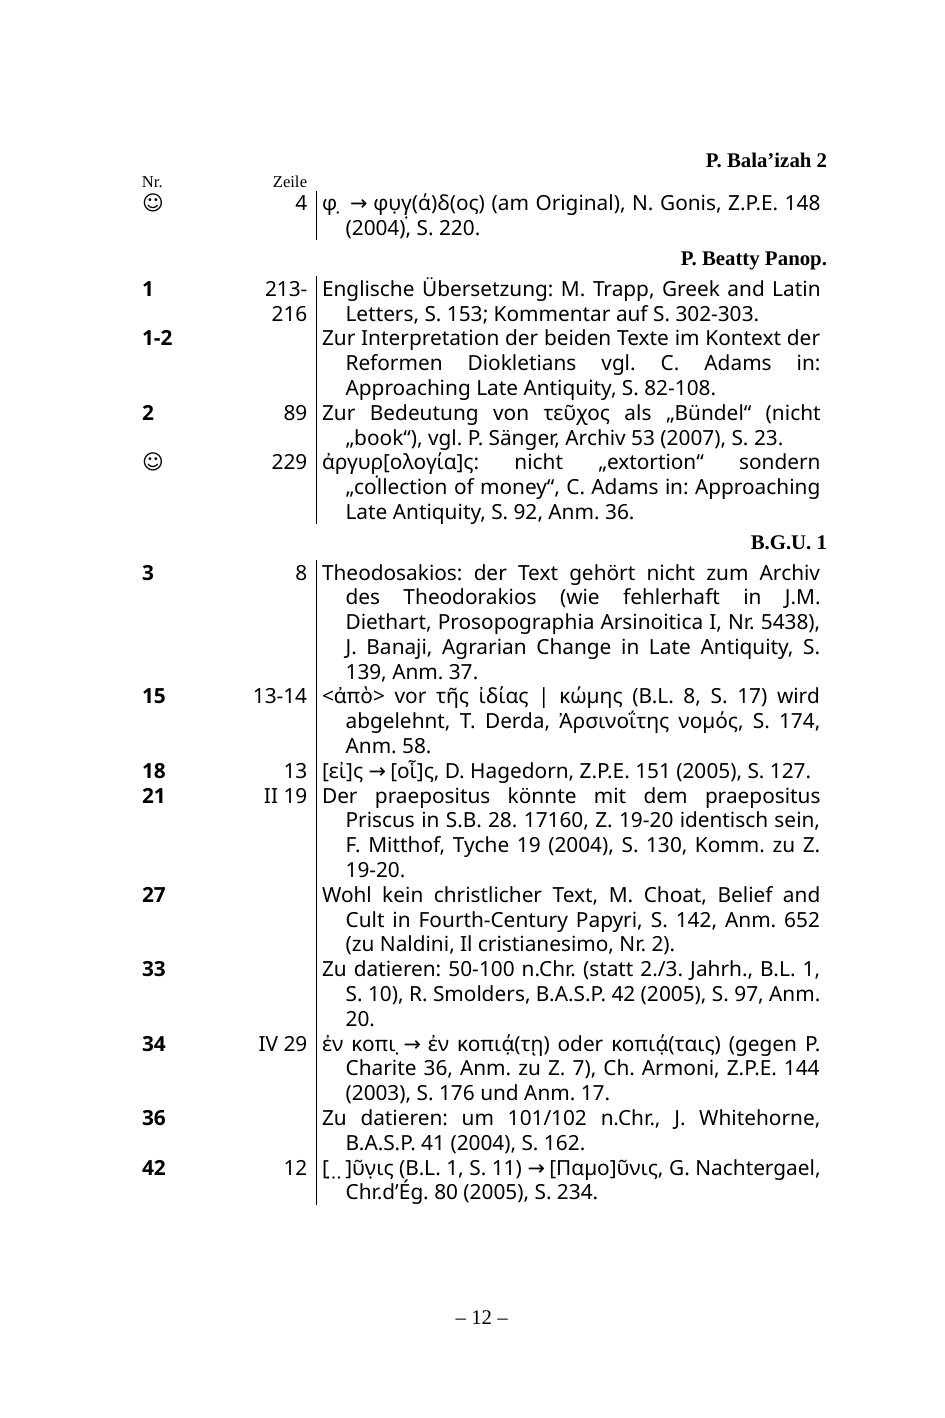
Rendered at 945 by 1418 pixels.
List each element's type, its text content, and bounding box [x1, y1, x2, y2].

table_cell Zu datieren: um 101/102 n.Chr., J. Whitehorne, B.A.S.P. 41 (2004), S. 162. [317, 1106, 827, 1155]
table_cell [εἰ]ς → [οἷ]ς, D. Hagedorn, Z.P.E. 151 (2005), S. 127. [317, 759, 827, 783]
table_cell 36 [136, 1106, 316, 1155]
table_cell Wohl kein christlicher Text, M. Choat, Belief and Cult in Fourth-Century Papyri, S. 142, Anm. 652 (zu Naldini, Il cristianesimo, Nr. 2). [317, 883, 827, 957]
table_cell <ἀπὸ> vor τῆς ἰδίας | κώμης (B.L. 8, S. 17) wird abgelehnt, T. Derda, Ἀρσινοΐτης νομός, S. 174, Anm. 58. [317, 684, 827, 758]
table_cell 18 [136, 759, 224, 783]
table_cell 15 [136, 684, 224, 758]
table_header 213-216 [224, 276, 316, 326]
table_cell II 19 [224, 783, 316, 882]
table_header Englische Übersetzung: M. Trapp, Greek and Latin Letters, S. 153; Kommentar auf S. 302-303. [317, 276, 827, 326]
table_cell 89 [224, 400, 316, 450]
table_header 8 [224, 560, 316, 684]
table_header 3 [136, 560, 224, 684]
table_cell [ ̣ ̣ ̣]ῦν̣ις (B.L. 1, S. 11) → [Παμο]ῦνις, G. Nachtergael, Chr.d’Ég. 80 (2005), S. 234. [317, 1155, 827, 1205]
table_cell 21 [136, 783, 224, 882]
subtitle B.G.U. 1 [136, 530, 827, 554]
table_cell ἀργυρ̣[ολογία]ς: nicht „extortion“ sondern „collection of money“, C. Adams in: Approaching Late Antiquity, S. 92, Anm. 36. [317, 450, 827, 524]
table_cell ἐν κοπι ̣→ ἐν κοπιά̣(τῃ) oder κοπιά̣(ταις) (gegen P. Charite 36, Anm. zu Z. 7), Ch. Armoni, Z.P.E. 144 (2003), S. 176 und Anm. 17. [317, 1031, 827, 1106]
subtitle P. Beatty Panop. [136, 246, 827, 270]
table_cell 13 [224, 759, 316, 783]
table_cell ☺ [136, 450, 224, 524]
table_cell 229 [224, 450, 316, 524]
table_cell Zu datieren: 50-100 n.Chr. (statt 2./3. Jahrh., B.L. 1, S. 10), R. Smolders, B.A.S.P. 42 (2005), S. 97, Anm. 20. [317, 957, 827, 1031]
table_cell IV 29 [224, 1031, 316, 1106]
table_cell 12 [224, 1155, 316, 1205]
table_header 1 [136, 276, 224, 326]
table_cell Zur Bedeutung von τεῦχος als „Bündel“ (nicht „book“), vgl. P. Sänger, Archiv 53 (2007), S. 23. [317, 400, 827, 450]
table_cell ☺ [136, 191, 224, 240]
table_cell 2 [136, 400, 224, 450]
table_cell Zur Interpretation der beiden Texte im Kontext der Reformen Diokletians vgl. C. Adams in: Approaching Late Antiquity, S. 82-108. [317, 326, 827, 400]
table_cell Der praepositus könnte mit dem praepositus Priscus in S.B. 28. 17160, Z. 19-20 identisch sein, F. Mitthof, Tyche 19 (2004), S. 130, Komm. zu Z. 19-20. [317, 783, 827, 882]
table_cell 13-14 [224, 684, 316, 758]
table_cell 34 [136, 1031, 224, 1106]
table_cell 27 [136, 883, 316, 957]
table_cell 1-2 [136, 326, 316, 400]
table_cell 4 [224, 191, 316, 240]
table_cell φ ̣ → φυ̣γ̣(ά)δ(ος) (am Original), N. Gonis, Z.P.E. 148 (2004), S. 220. [317, 191, 827, 240]
table_cell 42 [136, 1155, 224, 1205]
table_header Theodosakios: der Text gehört nicht zum Archiv des Theodorakios (wie fehlerhaft in J.M. Diethart, Prosopographia Arsinoitica I, Nr. 5438), J. Banaji, Agrarian Change in Late Antiquity, S. 139, Anm. 37. [317, 560, 827, 684]
table_cell 33 [136, 957, 316, 1031]
